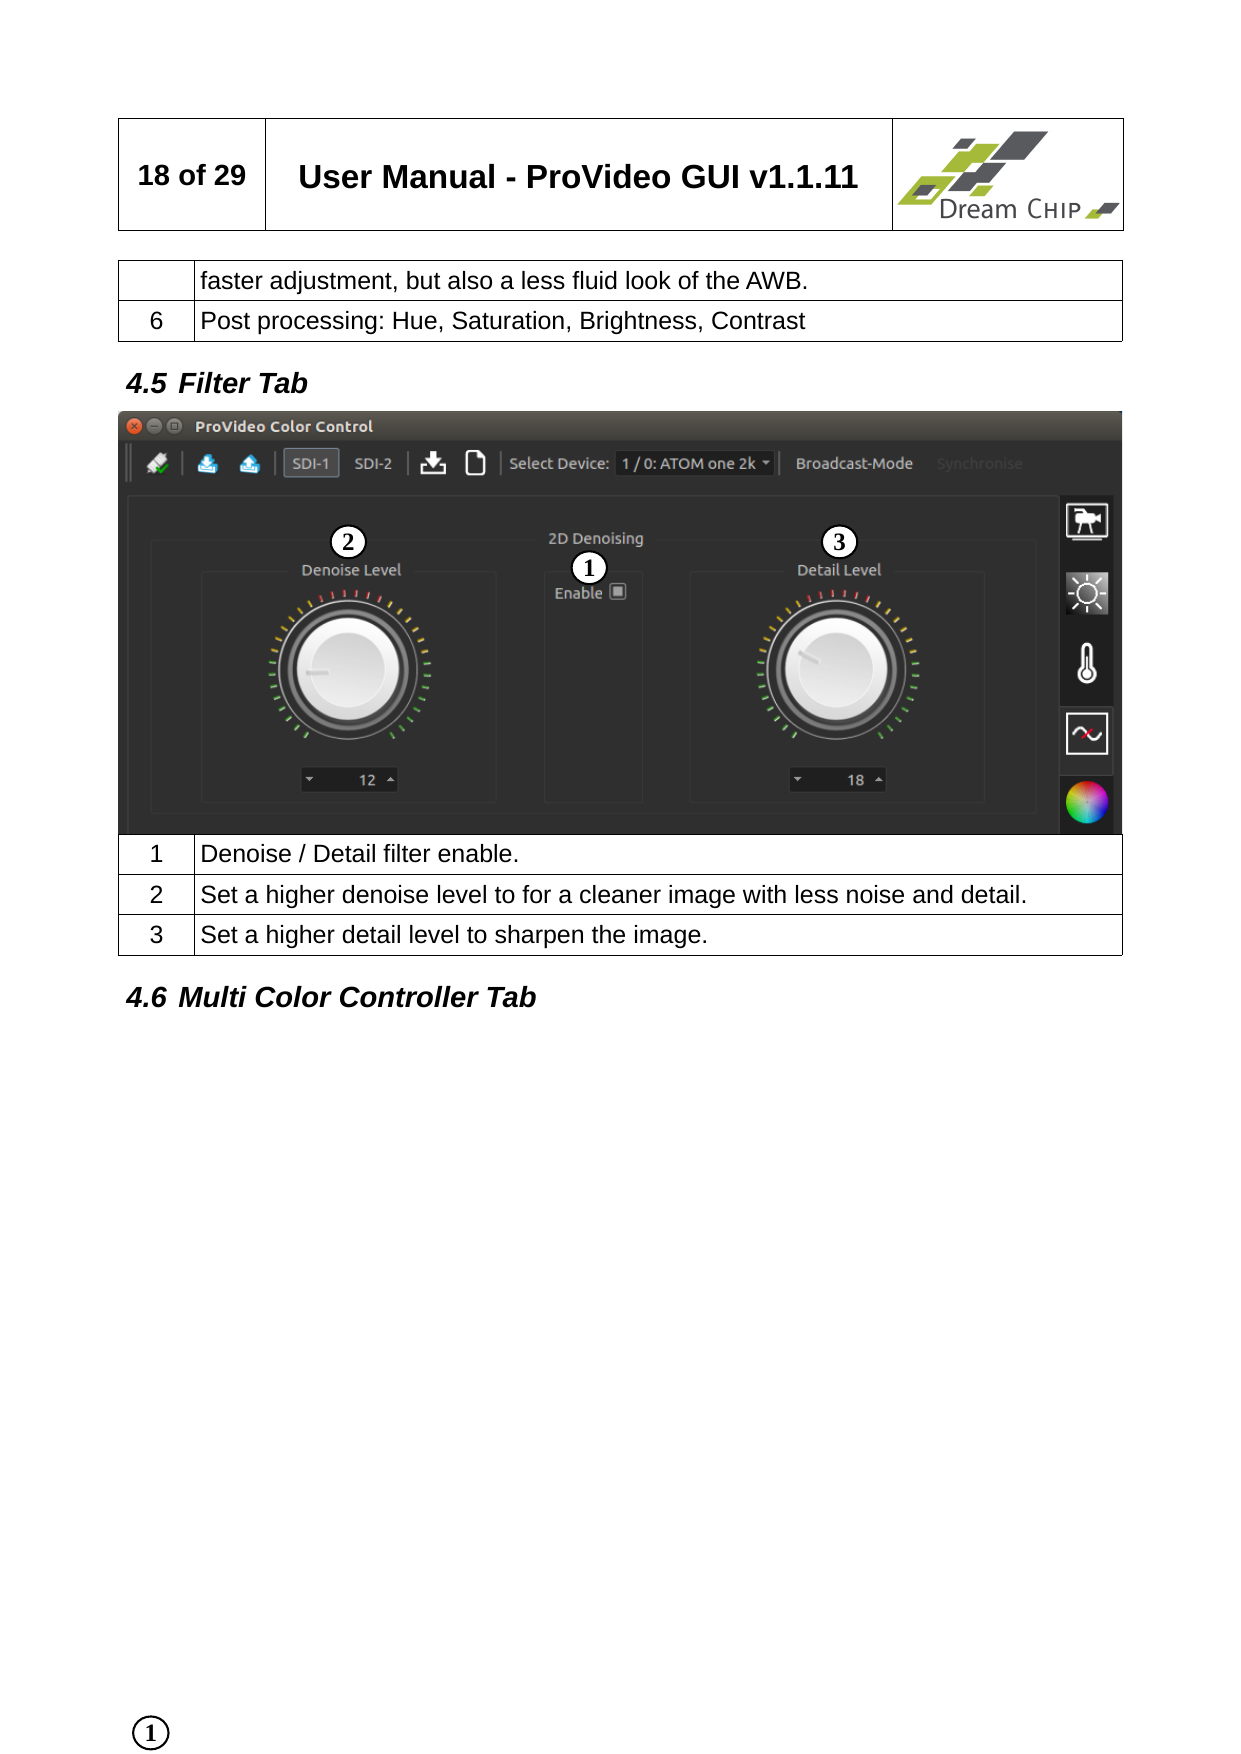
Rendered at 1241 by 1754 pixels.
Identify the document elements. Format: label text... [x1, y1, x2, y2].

picture [897, 130, 1120, 220]
table_cell [119, 261, 194, 300]
table_cell 2 [119, 875, 194, 914]
table_cell Set a higher denoise level to for a cleaner image with less noise and detail. [195, 875, 1122, 914]
table_cell faster adjustment, but also a less fluid look of the AWB. [195, 261, 1122, 300]
table_header 1 [119, 835, 194, 874]
table_cell Post processing: Hue, Saturation, Brightness, Contrast [195, 301, 1122, 341]
table_cell 6 [119, 301, 194, 341]
table_cell 3 [119, 915, 194, 954]
subtitle Multi Color Controller Tab [118, 979, 1122, 1013]
table_header Denoise / Detail filter enable. [195, 835, 1122, 874]
subtitle Filter Tab [118, 366, 1122, 399]
table_cell Set a higher detail level to sharpen the image. [195, 915, 1122, 954]
